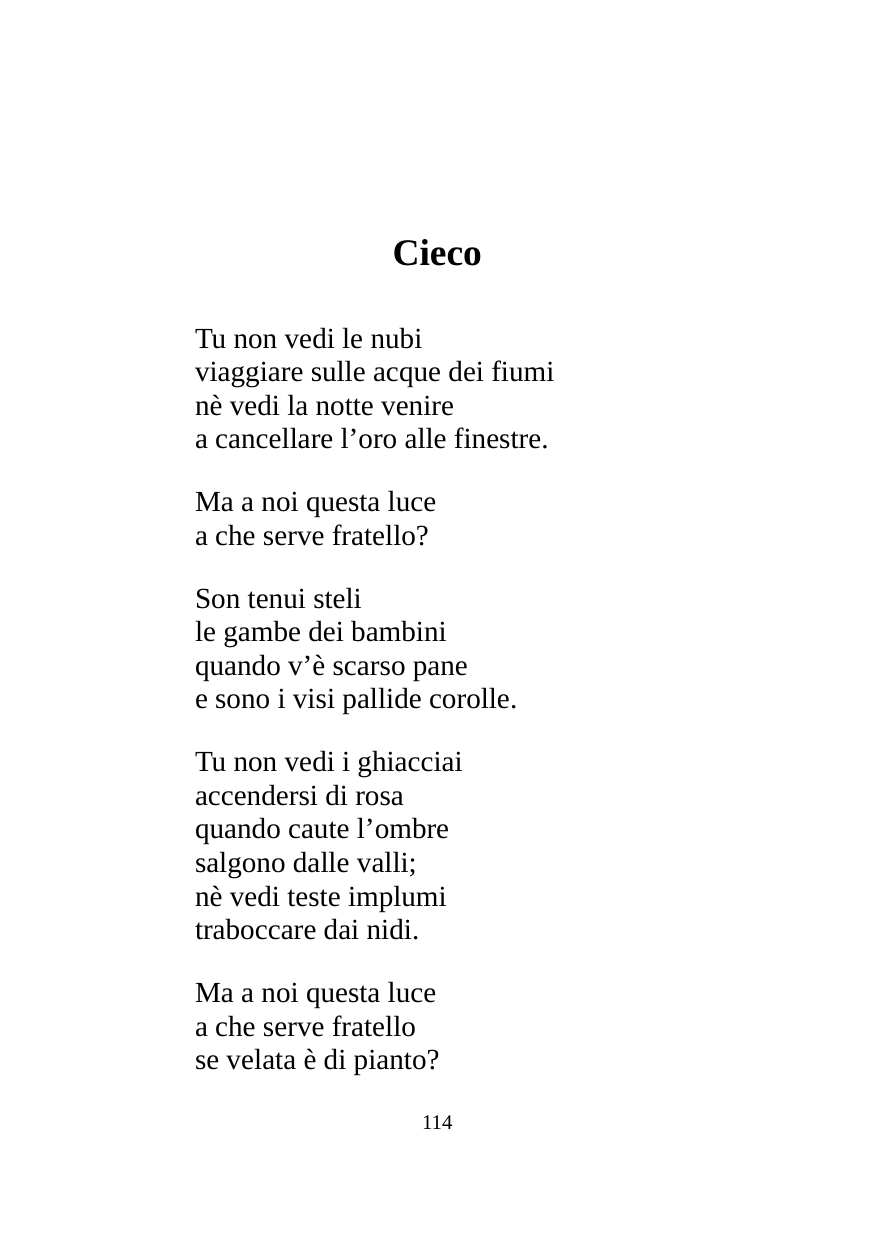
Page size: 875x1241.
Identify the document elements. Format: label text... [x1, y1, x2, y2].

text Ma a noi questa luce a che serve fratello? [195, 484, 768, 551]
text Tu non vedi le nubi viaggiare sulle acque dei fiumi nè vedi la notte venire a cancellare l’oro alle finestre. [195, 321, 768, 455]
text Son tenui steli le gambe dei bambini quando v’è scarso pane e sono i visi pallide corolle. [195, 581, 768, 715]
subtitle Cieco [106, 230, 768, 273]
text Tu non vedi i ghiacciai accendersi di rosa quando caute l’ombre salgono dalle valli; nè vedi teste implumi traboccare dai nidi. [195, 744, 768, 946]
text Ma a noi questa luce a che serve fratello se velata è di pianto? [195, 975, 768, 1076]
